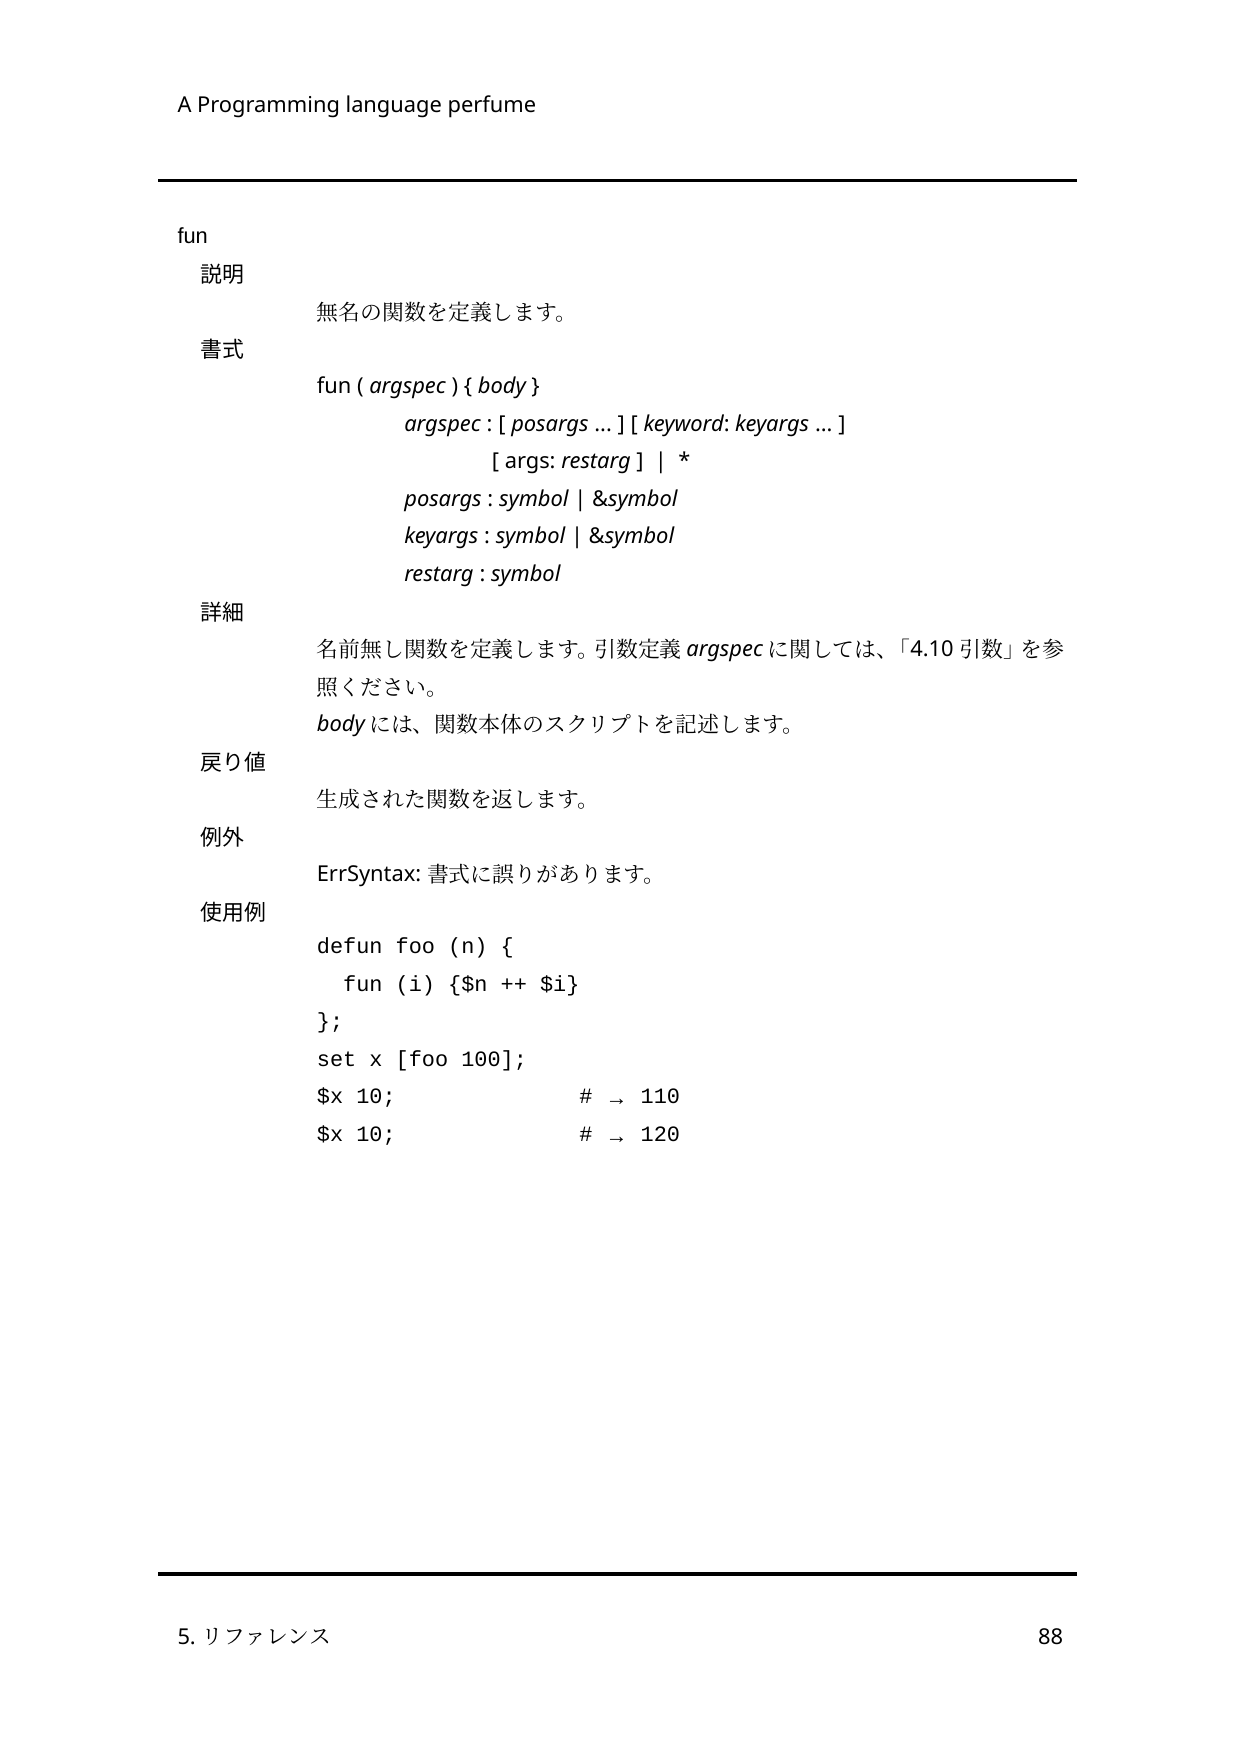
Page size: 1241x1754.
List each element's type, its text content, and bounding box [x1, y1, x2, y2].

table_cell 詳細 [200, 592, 317, 742]
table_cell defun foo (n) { fun (i) {$n ++ $i} }; set x [foo 100]; $x 10; # → 110 $x 10; # → 120 [317, 892, 1063, 1154]
table_cell 戻り値 [200, 742, 317, 817]
table_cell 名前無し関数を定義します。引数定義argspecに関しては、「4.10 引数」を参照ください。 bodyには、関数本体のスクリプトを記述します。 [317, 592, 1063, 742]
table_header 無名の関数を定義します。 [317, 254, 1063, 329]
table_header 説明 [200, 254, 317, 329]
table_cell 生成された関数を返します。 [317, 742, 1063, 817]
table_cell 書式 [200, 329, 317, 592]
table_cell fun ( argspec ) { body } argspec : [ posargs ... ] [ keyword: keyargs ... ] [ args: restarg ] | * posargs : symbol | &symbol keyargs : symbol | &symbol restarg : symbol [317, 329, 1063, 592]
table_cell 例外 [200, 817, 317, 892]
subtitle fun [177, 217, 1063, 254]
table_cell ErrSyntax: 書式に誤りがあります。 [317, 817, 1063, 892]
table_cell 使用例 [200, 892, 317, 1154]
